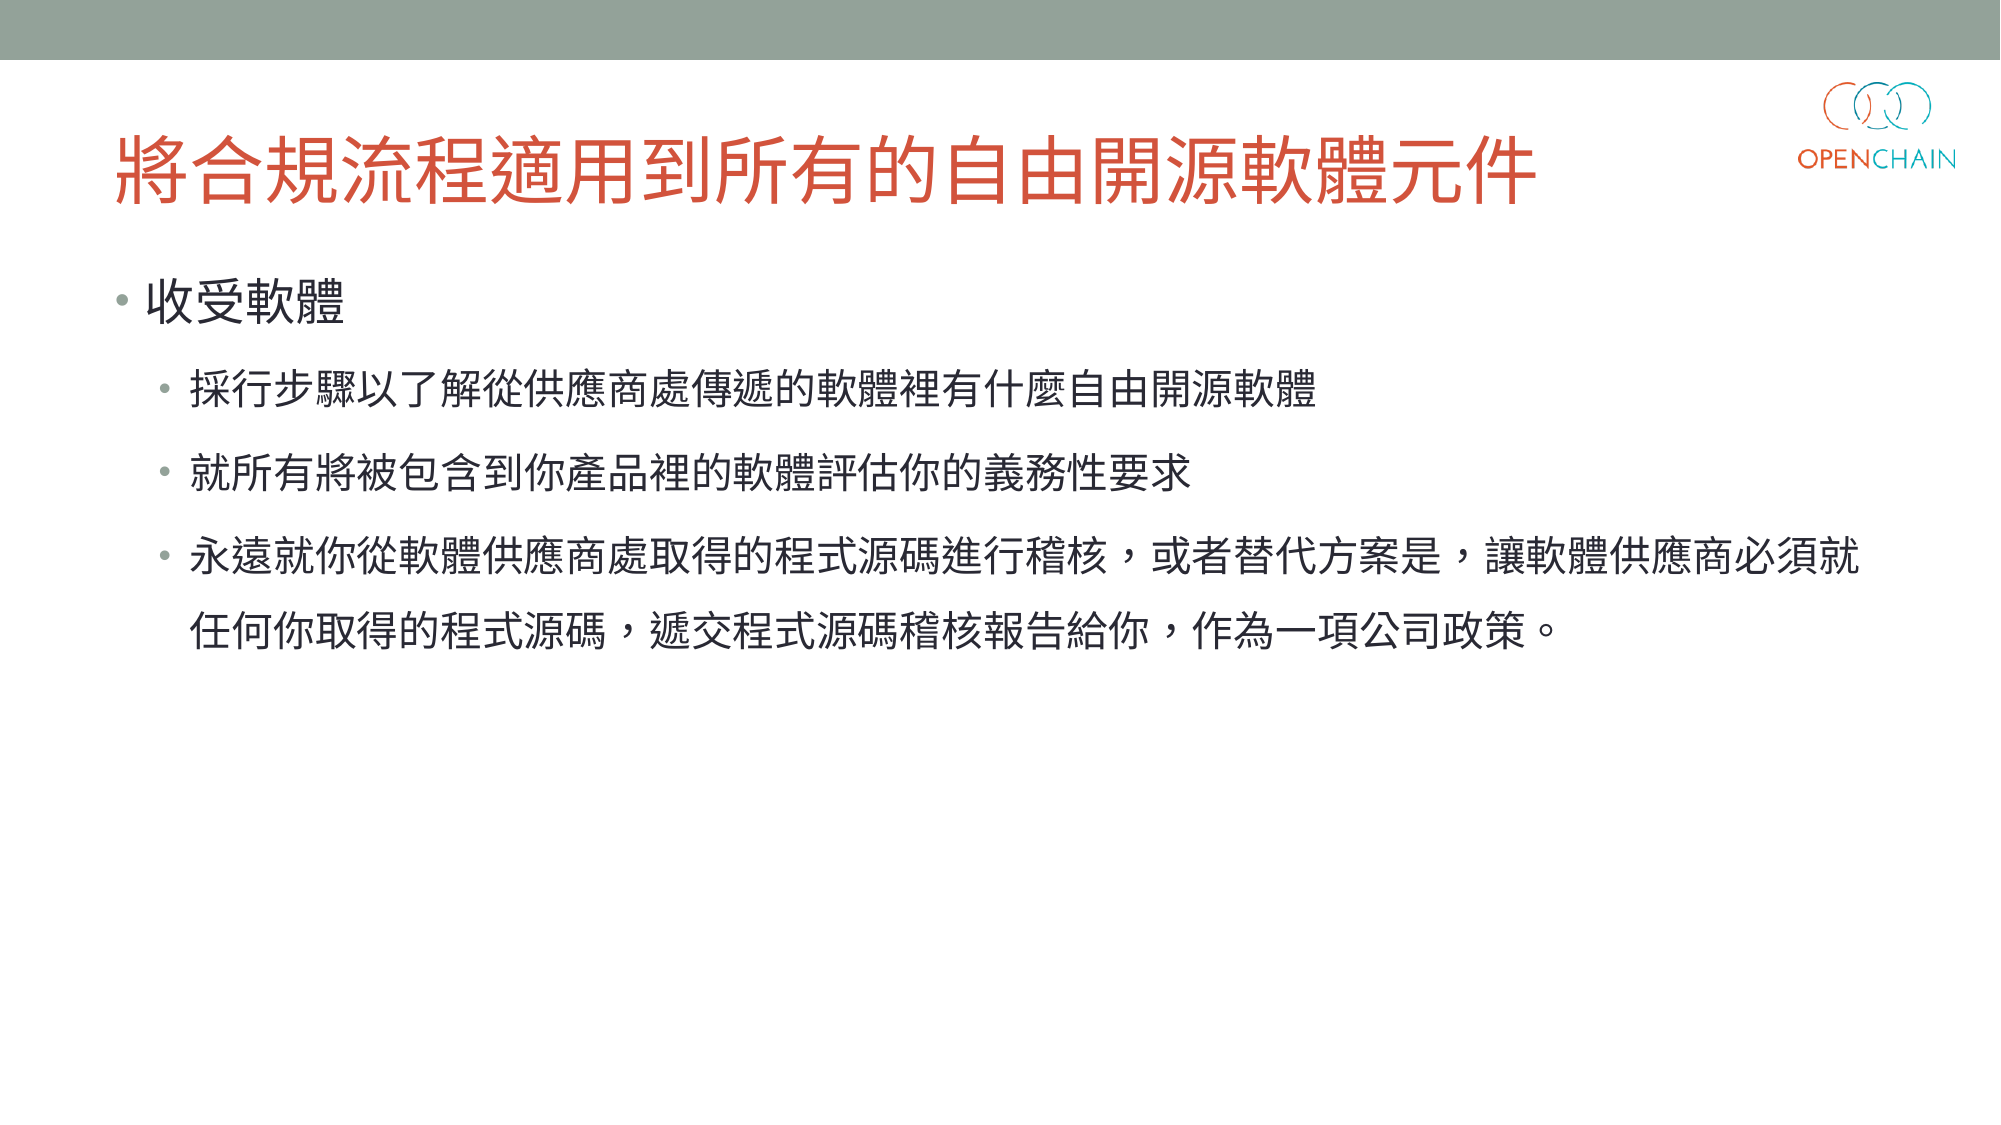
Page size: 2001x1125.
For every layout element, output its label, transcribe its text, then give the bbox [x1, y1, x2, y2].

picture [1798, 82, 1955, 169]
list 收受軟體 採行步驟以了解從供應商處傳遞的軟體裡有什麼自由開源軟體 就所有將被包含到你產品裡的軟體評估你的義務性要求 永遠就你從軟體供應商處取得的程式源碼進行稽核，或者替代方案是，讓軟體供應商必須就任何你取得的程式源碼，遞交程式源碼稽核報告給你，作為一項公司政策。 [99, 262, 1900, 898]
title 將合規流程適用到所有的自由開源軟體元件 [99, 87, 1900, 250]
